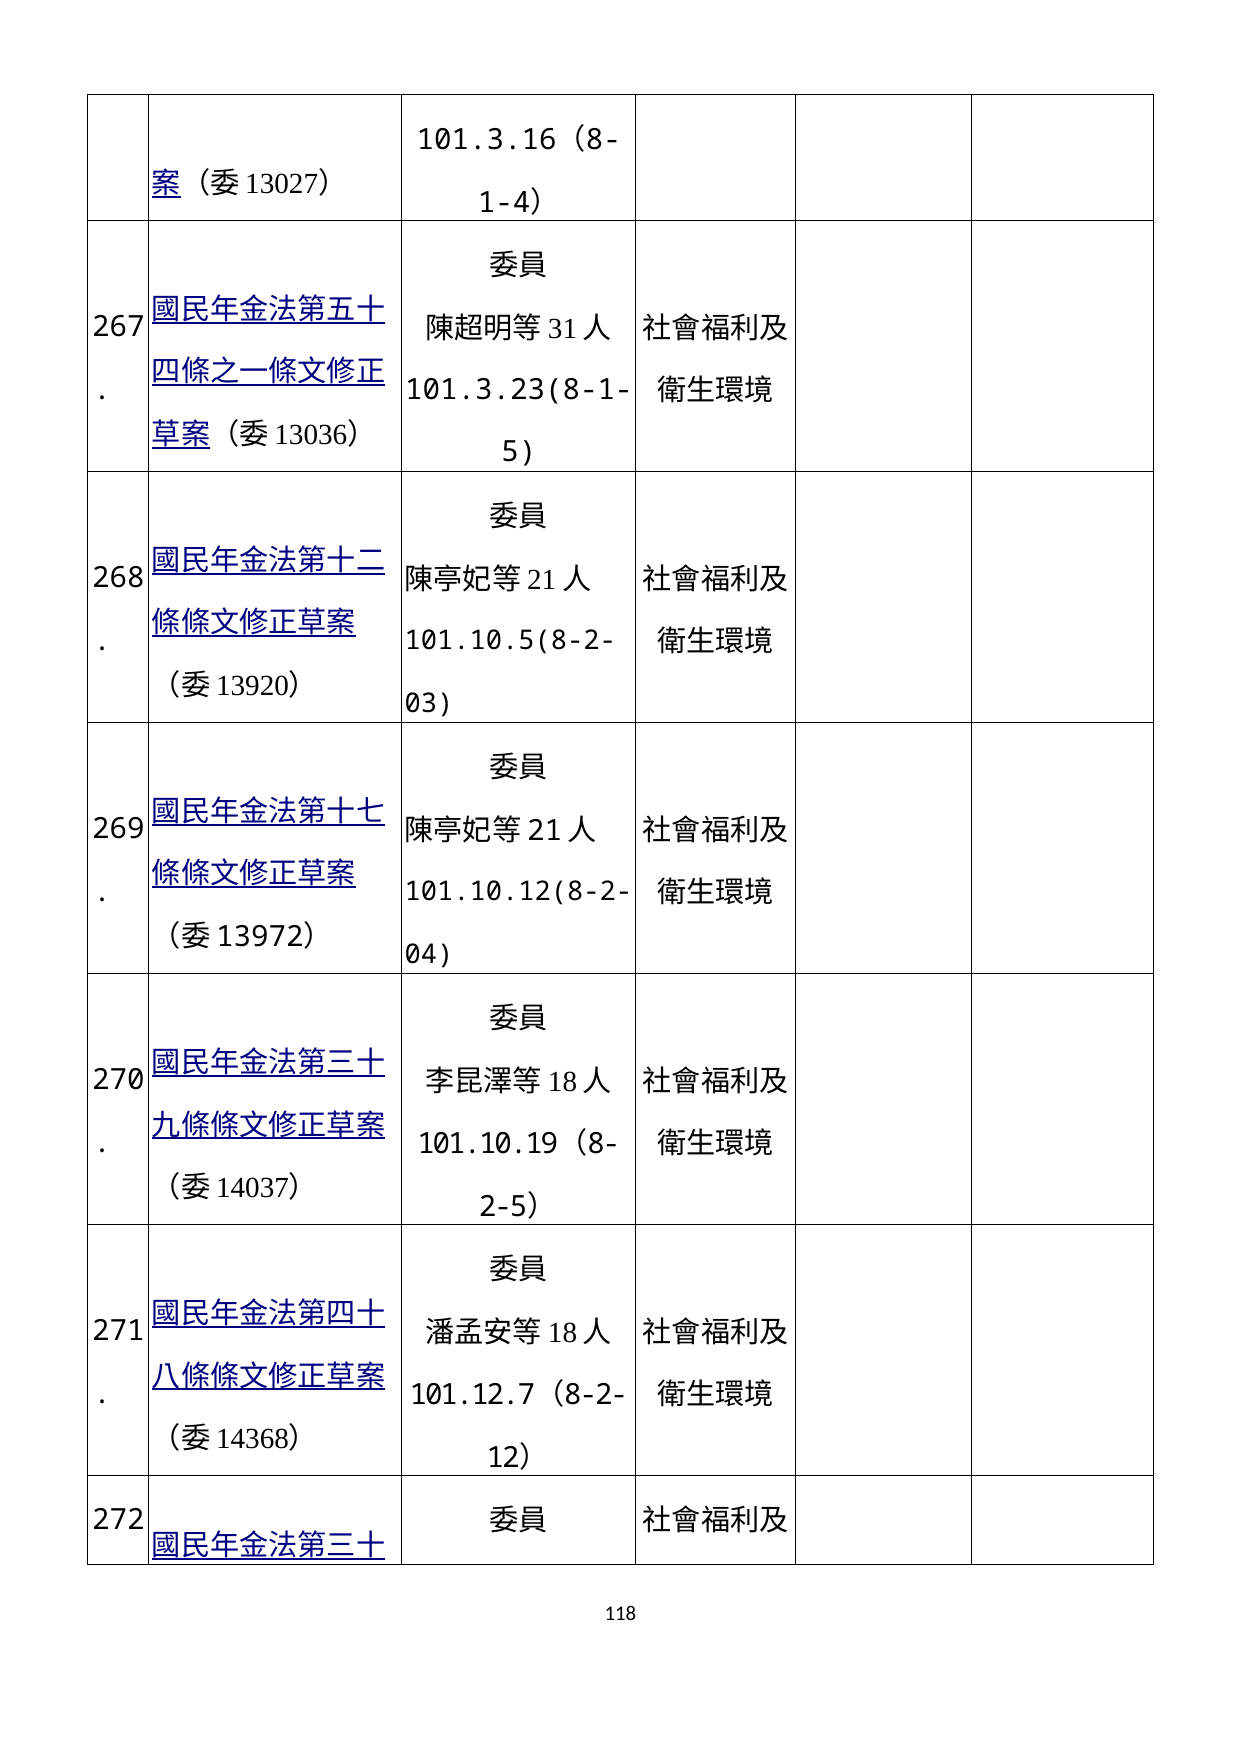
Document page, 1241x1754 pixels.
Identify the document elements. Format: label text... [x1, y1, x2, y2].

table_cell [796, 95, 971, 220]
table_cell [88, 974, 148, 1224]
table_cell 國民年金法第十七條條文修正草案（委13972） [149, 723, 401, 973]
table_cell 委員 陳亭妃等21人101.10.5(8-2-03) [402, 472, 635, 722]
table_cell 委員 李昆澤等18人101.10.19（8-2-5） [402, 974, 635, 1224]
table_cell [796, 1225, 971, 1475]
table_cell [796, 1476, 971, 1564]
table_cell [796, 723, 971, 973]
table_cell 社會福利及衛生環境 [636, 221, 795, 471]
table_cell [972, 974, 1153, 1224]
table_cell 委員 潘孟安等18人101.12.7（8-2-12） [402, 1225, 635, 1475]
table_cell 委員 陳超明等31人101.3.23(8-1-5) [402, 221, 635, 471]
table_cell 社會福利及衛生環境 [636, 723, 795, 973]
table_cell [88, 221, 148, 471]
table_cell 委員 陳亭妃等21人101.10.12(8-2-04) [402, 723, 635, 973]
table_cell 案（委13027） [149, 95, 401, 220]
table_cell [88, 472, 148, 722]
table_cell [88, 95, 148, 220]
table_cell 社會福利及衛生環境 [636, 974, 795, 1224]
table_cell [972, 1225, 1153, 1475]
table_cell [88, 1225, 148, 1475]
table_cell [972, 723, 1153, 973]
table_cell [796, 974, 971, 1224]
table_cell [88, 1476, 148, 1564]
table_cell [972, 472, 1153, 722]
table_cell [636, 95, 795, 220]
table_cell [972, 95, 1153, 220]
table_cell 委員 [402, 1476, 635, 1564]
table_cell [796, 221, 971, 471]
table_cell 社會福利及 [636, 1476, 795, 1564]
table_cell 國民年金法第十二條條文修正草案（委13920） [149, 472, 401, 722]
table_cell [796, 472, 971, 722]
table_cell 國民年金法第三十九條條文修正草案（委14037） [149, 974, 401, 1224]
table_cell [88, 723, 148, 973]
table_cell 國民年金法第四十八條條文修正草案（委14368） [149, 1225, 401, 1475]
table_cell [972, 221, 1153, 471]
table_cell 國民年金法第三十 [149, 1476, 401, 1564]
table_cell 社會福利及衛生環境 [636, 472, 795, 722]
table_cell 國民年金法第五十四條之一條文修正草案（委13036） [149, 221, 401, 471]
table_cell [972, 1476, 1153, 1564]
table_cell 101.3.16（8-1-4） [402, 95, 635, 220]
table_cell 社會福利及衛生環境 [636, 1225, 795, 1475]
